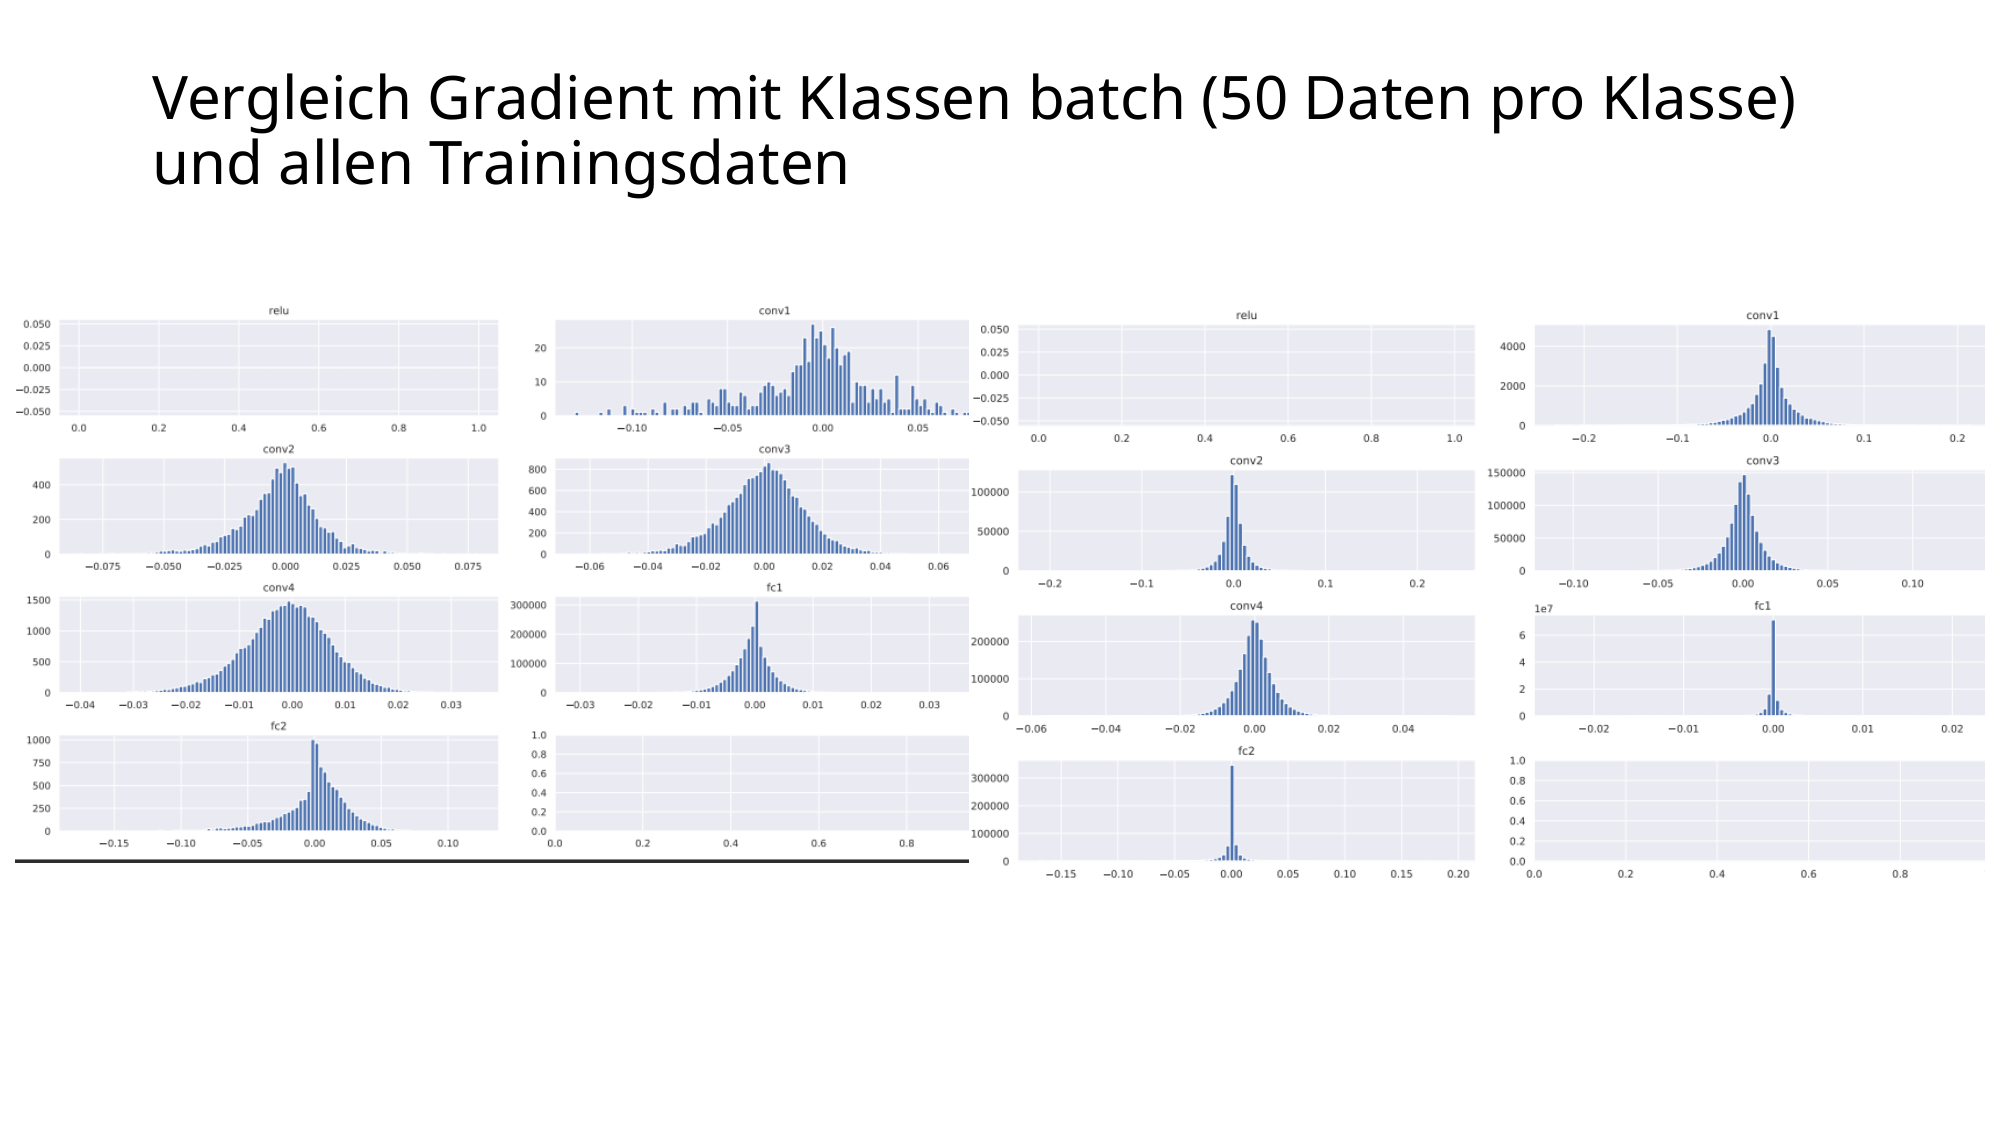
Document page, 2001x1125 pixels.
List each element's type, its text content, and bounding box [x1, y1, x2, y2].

picture [15, 299, 1985, 882]
title Vergleich Gradient mit Klassen batch (50 Daten pro Klasse) und allen Trainingsdaten [137, 59, 1863, 278]
